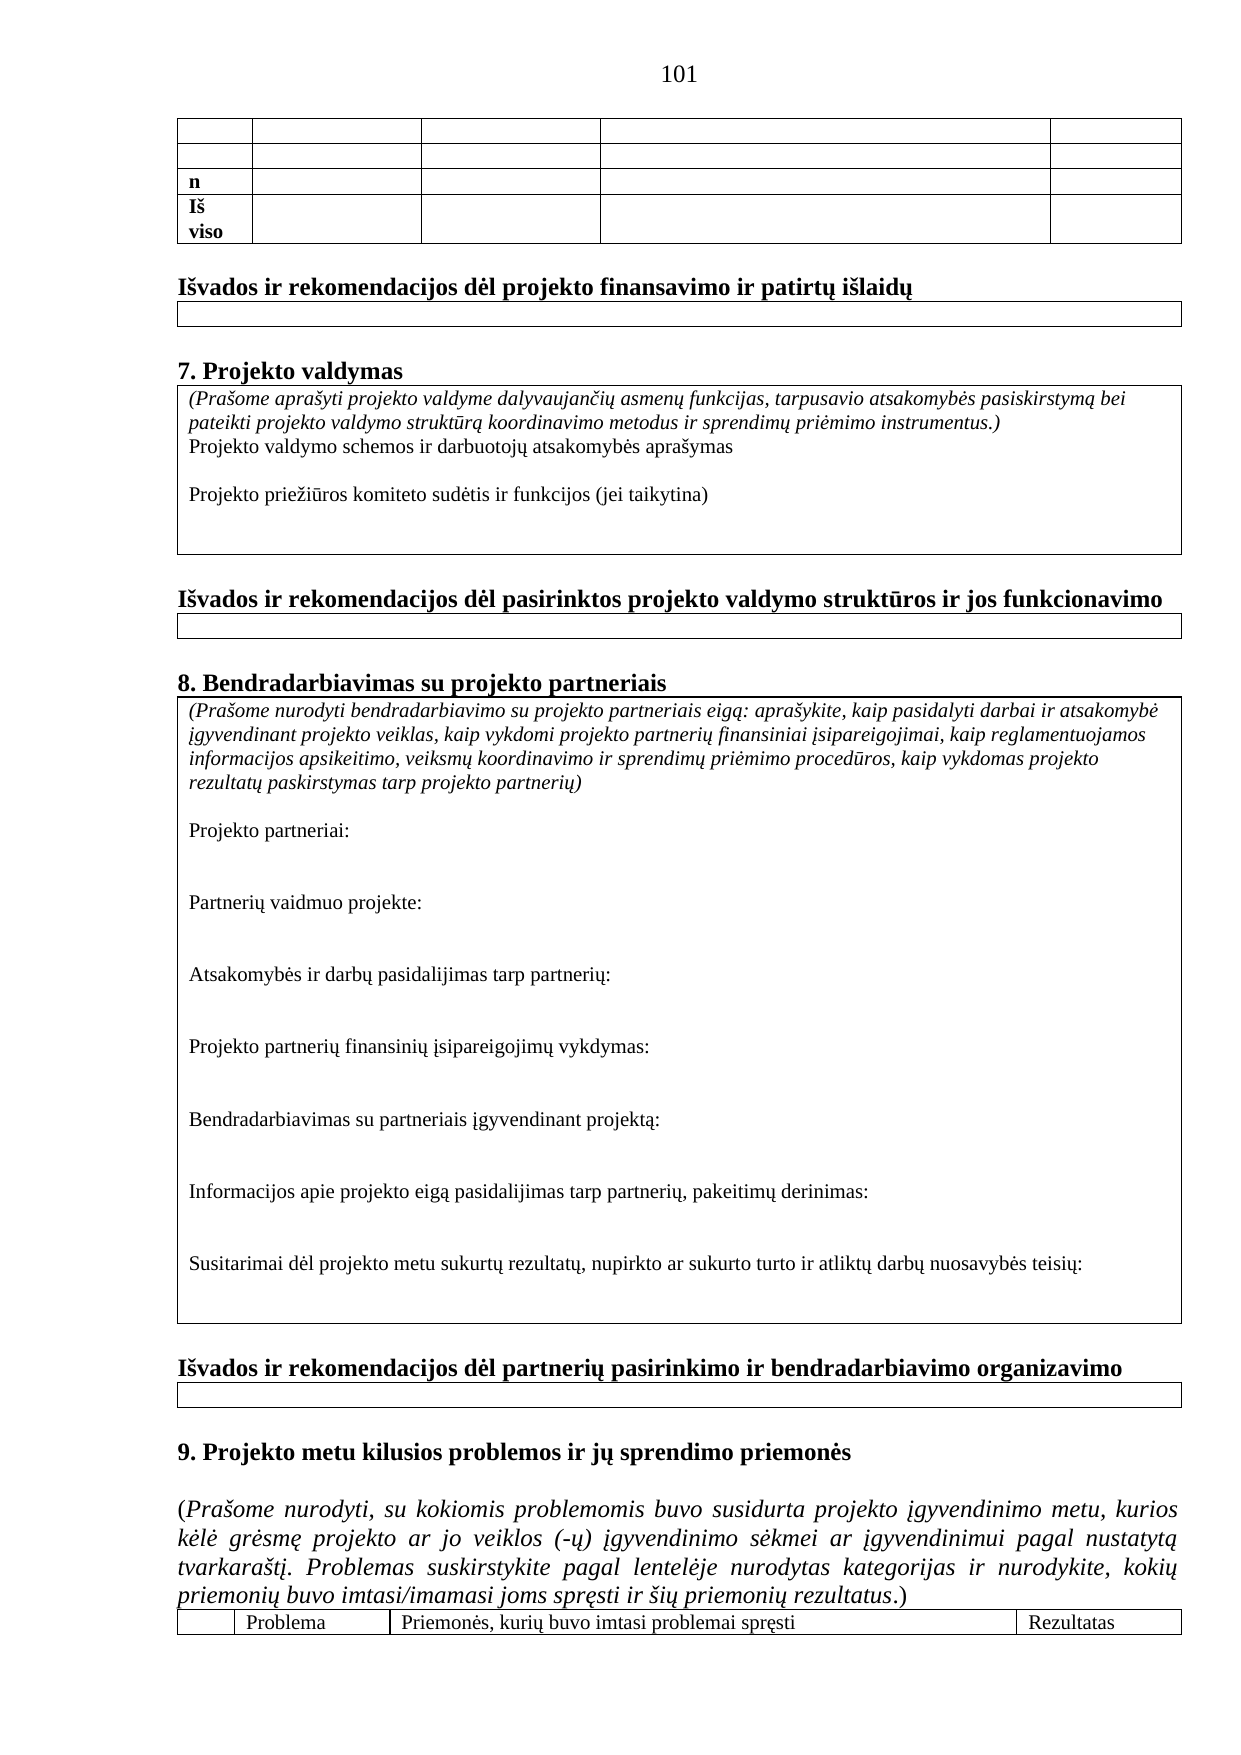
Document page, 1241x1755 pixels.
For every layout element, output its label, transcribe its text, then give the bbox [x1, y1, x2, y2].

text Išvados ir rekomendacijos dėl projekto finansavimo ir patirtų išlaidų [177, 272, 1181, 301]
table_header Rezultatas [1017, 1610, 1181, 1634]
table_cell [422, 144, 600, 168]
text 8. Bendradarbiavimas su projekto partneriais [177, 668, 1181, 696]
table_cell [1051, 195, 1181, 243]
table_cell [253, 144, 421, 168]
table_cell [253, 195, 421, 243]
table_cell [1051, 119, 1181, 143]
table_cell [601, 144, 1050, 168]
table_cell n [178, 169, 252, 193]
text (Prašome nurodyti, su kokiomis problemomis buvo susidurta projekto įgyvendinimo metu, kurios kėlė grėsmę projekto ar jo veiklos (-ų) įgyvendinimo sėkmei ar įgyvendinimui pagal nustatytą tvarkaraštį. Problemas suskirstykite pagal lentelėje nurodytas kategorijas ir nurodykite, kokių priemonių buvo imtasi/imamasi joms spręsti ir šių priemonių rezultatus.) [177, 1494, 1181, 1609]
table_cell [1051, 169, 1181, 193]
table_header Problema [235, 1610, 389, 1634]
table_cell [601, 169, 1050, 193]
table_cell [601, 119, 1050, 143]
table_header Priemonės, kurių buvo imtasi problemai spręsti [391, 1610, 1016, 1634]
table_header (Prašome nurodyti bendradarbiavimo su projekto partneriais eigą: aprašykite, kaip pasidalyti darbai ir atsakomybė įgyvendinant projekto veiklas, kaip vykdomi projekto partnerių finansiniai įsipareigojimai, kaip reglamentuojamos informacijos apsikeitimo, veiksmų koordinavimo ir sprendimų priėmimo procedūros, kaip vykdomas projekto rezultatų paskirstymas tarp projekto partnerių) Projekto partneriai: Partnerių vaidmuo projekte: Atsakomybės ir darbų pasidalijimas tarp partnerių: Projekto partnerių finansinių įsipareigojimų vykdymas: Bendradarbiavimas su partneriais įgyvendinant projektą: Informacijos apie projekto eigą pasidalijimas tarp partnerių, pakeitimų derinimas: Susitarimai dėl projekto metu sukurtų rezultatų, nupirkto ar sukurto turto ir atliktų darbų nuosavybės teisių: [178, 698, 1181, 1323]
table_header [178, 1383, 1181, 1407]
table_cell [422, 169, 600, 193]
table_header (Prašome aprašyti projekto valdyme dalyvaujančių asmenų funkcijas, tarpusavio atsakomybės pasiskirstymą bei pateikti projekto valdymo struktūrą koordinavimo metodus ir sprendimų priėmimo instrumentus.) Projekto valdymo schemos ir darbuotojų atsakomybės aprašymas Projekto priežiūros komiteto sudėtis ir funkcijos (jei taikytina) [178, 386, 1181, 554]
table_cell [601, 195, 1050, 243]
table_header [178, 1610, 234, 1634]
table_header [178, 614, 1181, 638]
text Išvados ir rekomendacijos dėl partnerių pasirinkimo ir bendradarbiavimo organizavimo [177, 1353, 1181, 1382]
table_cell [253, 169, 421, 193]
table_cell [178, 144, 252, 168]
table_header [178, 302, 1181, 326]
table_cell [422, 195, 600, 243]
table_cell [422, 119, 600, 143]
text 7. Projekto valdymas [177, 356, 1181, 385]
text 9. Projekto metu kilusios problemos ir jų sprendimo priemonės [177, 1437, 1181, 1465]
table_cell [253, 119, 421, 143]
table_cell [1051, 144, 1181, 168]
table_cell Iš viso [178, 195, 252, 243]
table_cell [178, 119, 252, 143]
text Išvados ir rekomendacijos dėl pasirinktos projekto valdymo struktūros ir jos funkcionavimo [177, 584, 1181, 613]
